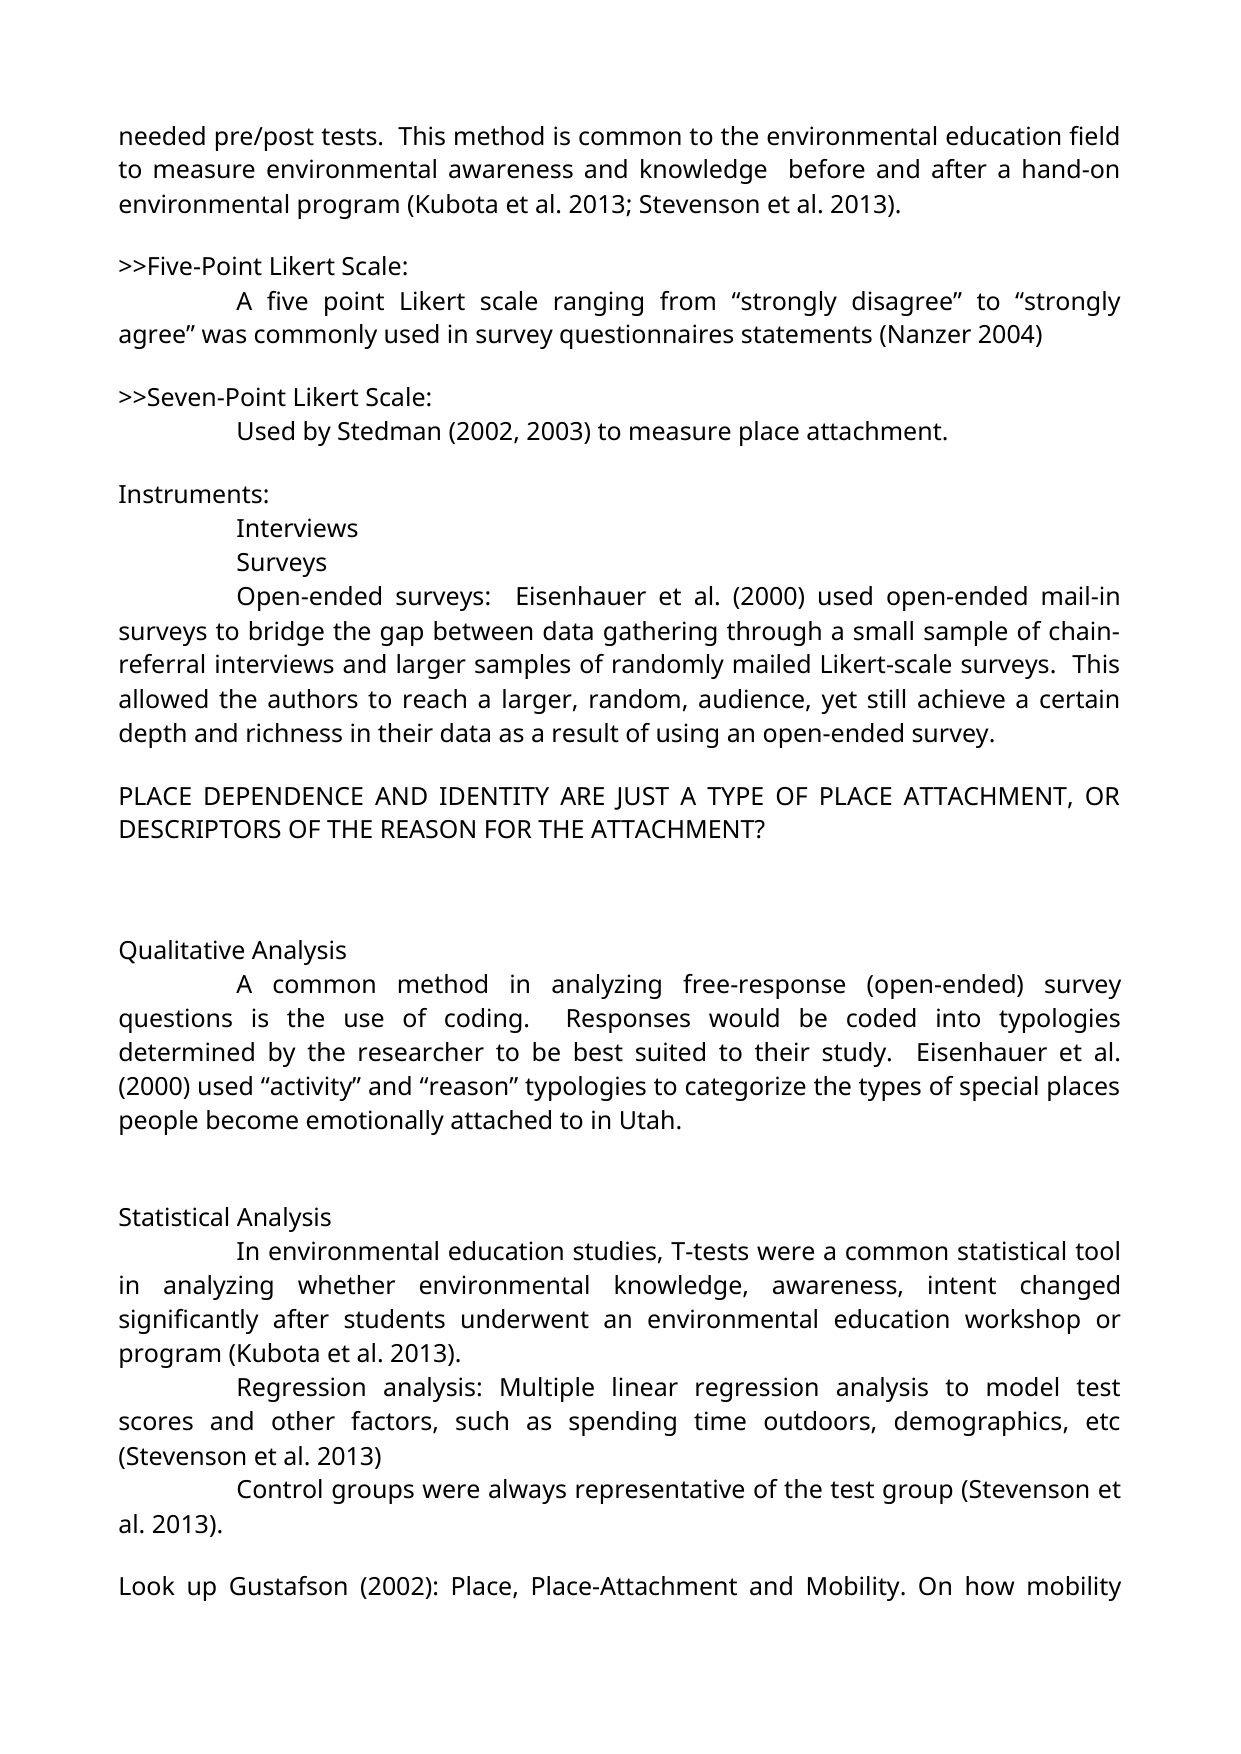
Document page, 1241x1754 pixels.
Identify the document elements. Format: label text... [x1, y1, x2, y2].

text Interviews [118, 511, 1122, 545]
text Control groups were always representative of the test group (Stevenson et al. 2013). [118, 1472, 1122, 1540]
text A common method in analyzing free-response (open-ended) survey questions is the use of coding. Responses would be coded into typologies determined by the researcher to be best suited to their study. Eisenhauer et al. (2000) used “activity” and “reason” typologies to categorize the types of special places people become emotionally attached to in Utah. [118, 967, 1122, 1137]
text >>Seven-Point Likert Scale: [118, 380, 1122, 414]
text needed pre/post tests. This method is common to the environmental education field to measure environmental awareness and knowledge before and after a hand-on environmental program (Kubota et al. 2013; Stevenson et al. 2013). [118, 118, 1122, 220]
text Look up Gustafson (2002): Place, Place-Attachment and Mobility. On how mobility [118, 1569, 1122, 1603]
text Regression analysis: Multiple linear regression analysis to model test scores and other factors, such as spending time outdoors, demographics, etc (Stevenson et al. 2013) [118, 1370, 1122, 1472]
text PLACE DEPENDENCE AND IDENTITY ARE JUST A TYPE OF PLACE ATTACHMENT, OR DESCRIPTORS OF THE REASON FOR THE ATTACHMENT? [118, 778, 1122, 846]
text In environmental education studies, T-tests were a common statistical tool in analyzing whether environmental knowledge, awareness, intent changed significantly after students underwent an environmental education workshop or program (Kubota et al. 2013). [118, 1234, 1122, 1370]
text >>Five-Point Likert Scale: [118, 249, 1122, 283]
text Statistical Analysis [118, 1200, 1122, 1234]
text A five point Likert scale ranging from “strongly disagree” to “strongly agree” was commonly used in survey questionnaires statements (Nanzer 2004) [118, 283, 1122, 351]
text Instruments: [118, 477, 1122, 511]
text Qualitative Analysis [118, 932, 1122, 967]
text Used by Stedman (2002, 2003) to measure place attachment. [118, 414, 1122, 448]
text Open-ended surveys: Eisenhauer et al. (2000) used open-ended mail-in surveys to bridge the gap between data gathering through a small sample of chain-referral interviews and larger samples of randomly mailed Likert-scale surveys. This allowed the authors to reach a larger, random, audience, yet still achieve a certain depth and richness in their data as a result of using an open-ended survey. [118, 579, 1122, 749]
text Surveys [118, 545, 1122, 579]
